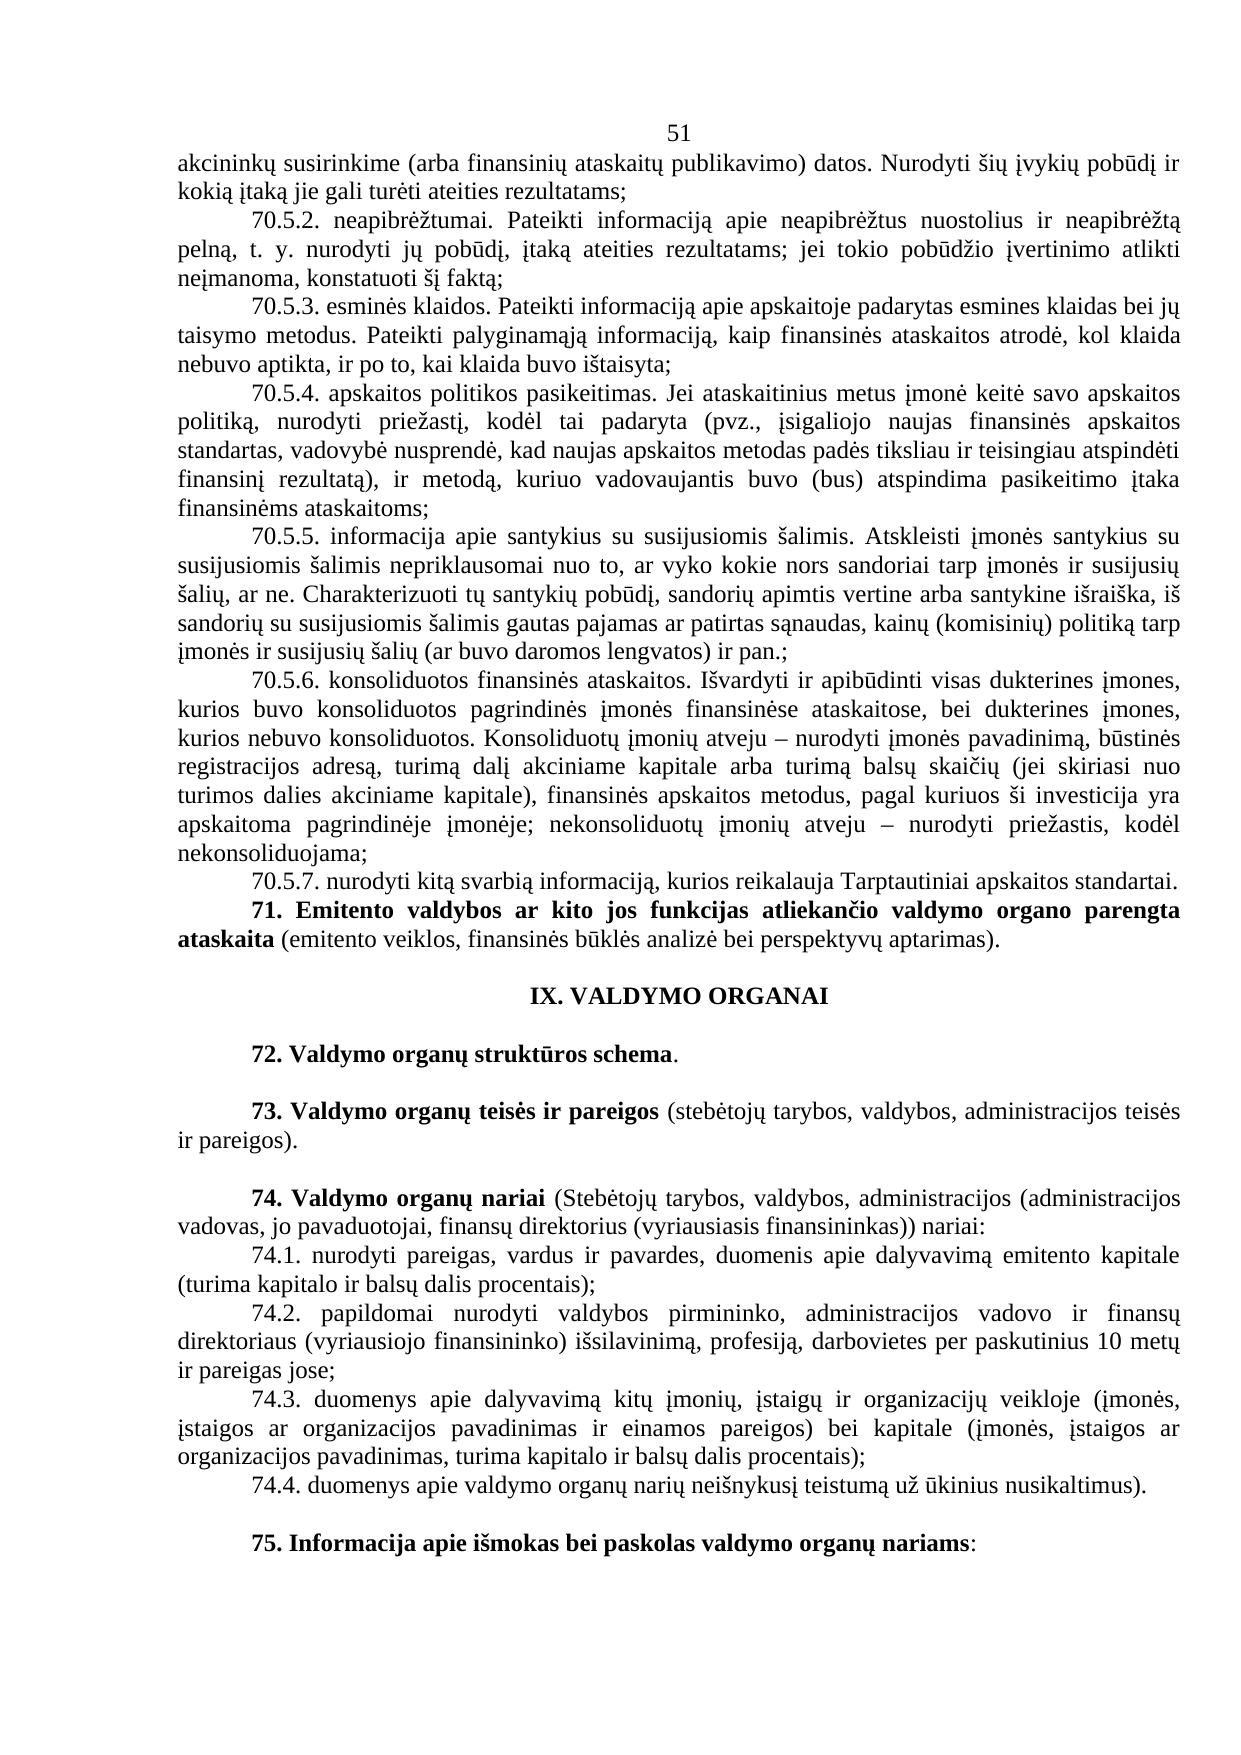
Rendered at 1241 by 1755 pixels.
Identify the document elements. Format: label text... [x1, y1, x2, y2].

text 71. Emitento valdybos ar kito jos funkcijas atliekančio valdymo organo parengta ataskaita (emitento veiklos, finansinės būklės analizė bei perspektyvų aptarimas). [177, 895, 1181, 953]
text 74. Valdymo organų nariai (Stebėtojų tarybos, valdybos, administracijos (administracijos vadovas, jo pavaduotojai, finansų direktorius (vyriausiasis finansininkas)) nariai: [177, 1183, 1181, 1240]
text 75. Informacija apie išmokas bei paskolas valdymo organų nariams: [177, 1528, 1181, 1556]
text 70.5.7. nurodyti kitą svarbią informaciją, kurios reikalauja Tarptautiniai apskaitos standartai. [177, 866, 1181, 895]
text 70.5.6. konsoliduotos finansinės ataskaitos. Išvardyti ir apibūdinti visas dukterines įmones, kurios buvo konsoliduotos pagrindinės įmonės finansinėse ataskaitose, bei dukterines įmones, kurios nebuvo konsoliduotos. Konsoliduotų įmonių atveju – nurodyti įmonės pavadinimą, būstinės registracijos adresą, turimą dalį akciniame kapitale arba turimą balsų skaičių (jei skiriasi nuo turimos dalies akciniame kapitale), finansinės apskaitos metodus, pagal kuriuos ši investicija yra apskaitoma pagrindinėje įmonėje; nekonsoliduotų įmonių atveju – nurodyti priežastis, kodėl nekonsoliduojama; [177, 665, 1181, 866]
text 73. Valdymo organų teisės ir pareigos (stebėtojų tarybos, valdybos, administracijos teisės ir pareigos). [177, 1096, 1181, 1154]
text 74.1. nurodyti pareigas, vardus ir pavardes, duomenis apie dalyvavimą emitento kapitale (turima kapitalo ir balsų dalis procentais); [177, 1240, 1181, 1298]
text IX. VALDYMO ORGANAI [177, 981, 1181, 1010]
text 70.5.4. apskaitos politikos pasikeitimas. Jei ataskaitinius metus įmonė keitė savo apskaitos politiką, nurodyti priežastį, kodėl tai padaryta (pvz., įsigaliojo naujas finansinės apskaitos standartas, vadovybė nusprendė, kad naujas apskaitos metodas padės tiksliau ir teisingiau atspindėti finansinį rezultatą), ir metodą, kuriuo vadovaujantis buvo (bus) atspindima pasikeitimo įtaka finansinėms ataskaitoms; [177, 378, 1181, 521]
text 70.5.5. informacija apie santykius su susijusiomis šalimis. Atskleisti įmonės santykius su susijusiomis šalimis nepriklausomai nuo to, ar vyko kokie nors sandoriai tarp įmonės ir susijusių šalių, ar ne. Charakterizuoti tų santykių pobūdį, sandorių apimtis vertine arba santykine išraiška, iš sandorių su susijusiomis šalimis gautas pajamas ar patirtas sąnaudas, kainų (komisinių) politiką tarp įmonės ir susijusių šalių (ar buvo daromos lengvatos) ir pan.; [177, 521, 1181, 665]
text 74.2. papildomai nurodyti valdybos pirmininko, administracijos vadovo ir finansų direktoriaus (vyriausiojo finansininko) išsilavinimą, profesiją, darbovietes per paskutinius 10 metų ir pareigas jose; [177, 1298, 1181, 1384]
text 70.5.2. neapibrėžtumai. Pateikti informaciją apie neapibrėžtus nuostolius ir neapibrėžtą pelną, t. y. nurodyti jų pobūdį, įtaką ateities rezultatams; jei tokio pobūdžio įvertinimo atlikti neįmanoma, konstatuoti šį faktą; [177, 205, 1181, 291]
text 74.3. duomenys apie dalyvavimą kitų įmonių, įstaigų ir organizacijų veikloje (įmonės, įstaigos ar organizacijos pavadinimas ir einamos pareigos) bei kapitale (įmonės, įstaigos ar organizacijos pavadinimas, turima kapitalo ir balsų dalis procentais); [177, 1384, 1181, 1470]
text akcininkų susirinkime (arba finansinių ataskaitų publikavimo) datos. Nurodyti šių įvykių pobūdį ir kokią įtaką jie gali turėti ateities rezultatams; [177, 148, 1181, 205]
text 74.4. duomenys apie valdymo organų narių neišnykusį teistumą už ūkinius nusikaltimus). [177, 1470, 1181, 1499]
text 70.5.3. esminės klaidos. Pateikti informaciją apie apskaitoje padarytas esmines klaidas bei jų taisymo metodus. Pateikti palyginamąją informaciją, kaip finansinės ataskaitos atrodė, kol klaida nebuvo aptikta, ir po to, kai klaida buvo ištaisyta; [177, 291, 1181, 378]
text 72. Valdymo organų struktūros schema. [177, 1039, 1181, 1068]
